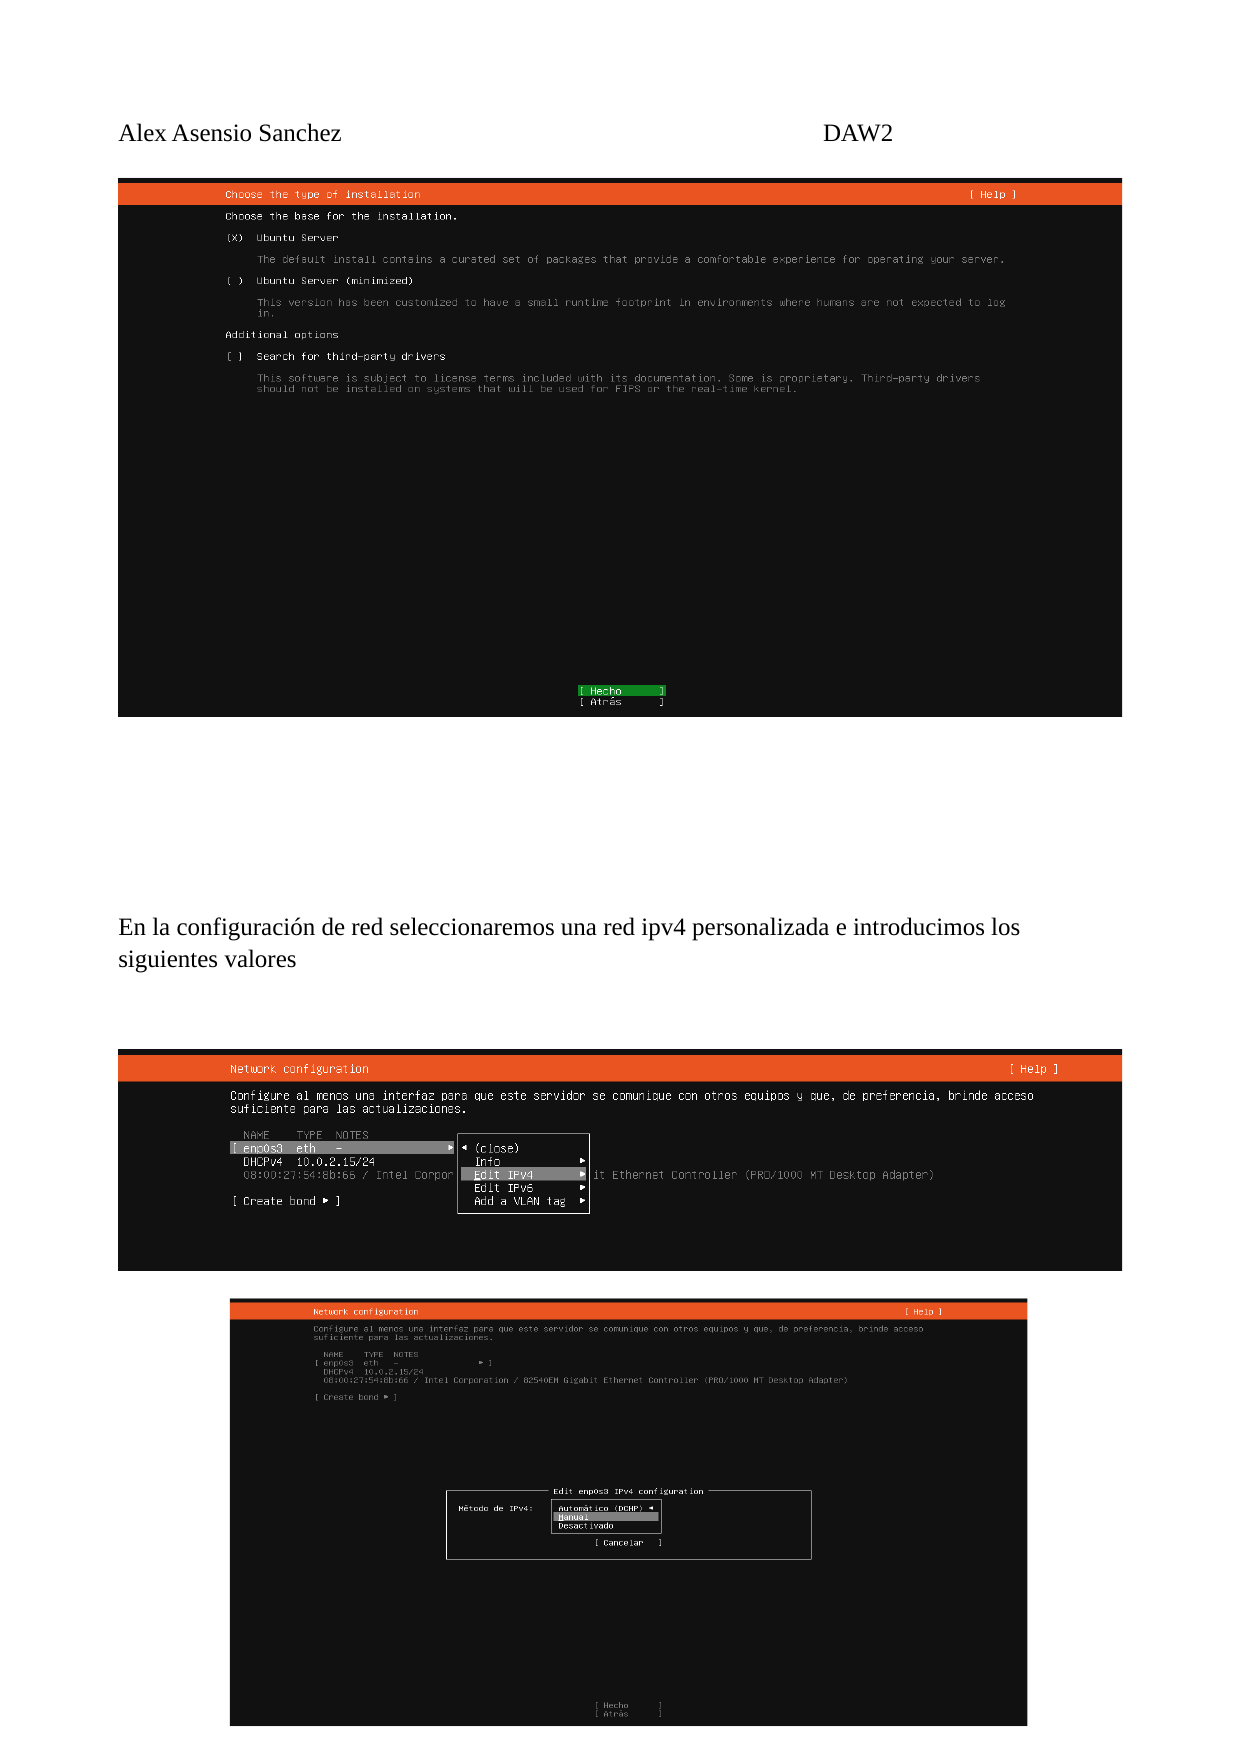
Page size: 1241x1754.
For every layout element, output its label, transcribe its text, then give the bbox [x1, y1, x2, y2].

picture [118, 176, 1123, 717]
picture [229, 1297, 1028, 1727]
text En la configuración de red seleccionaremos una red ipv4 personalizada e introducimos los siguientes valores [118, 912, 1122, 973]
picture [118, 1049, 1123, 1271]
